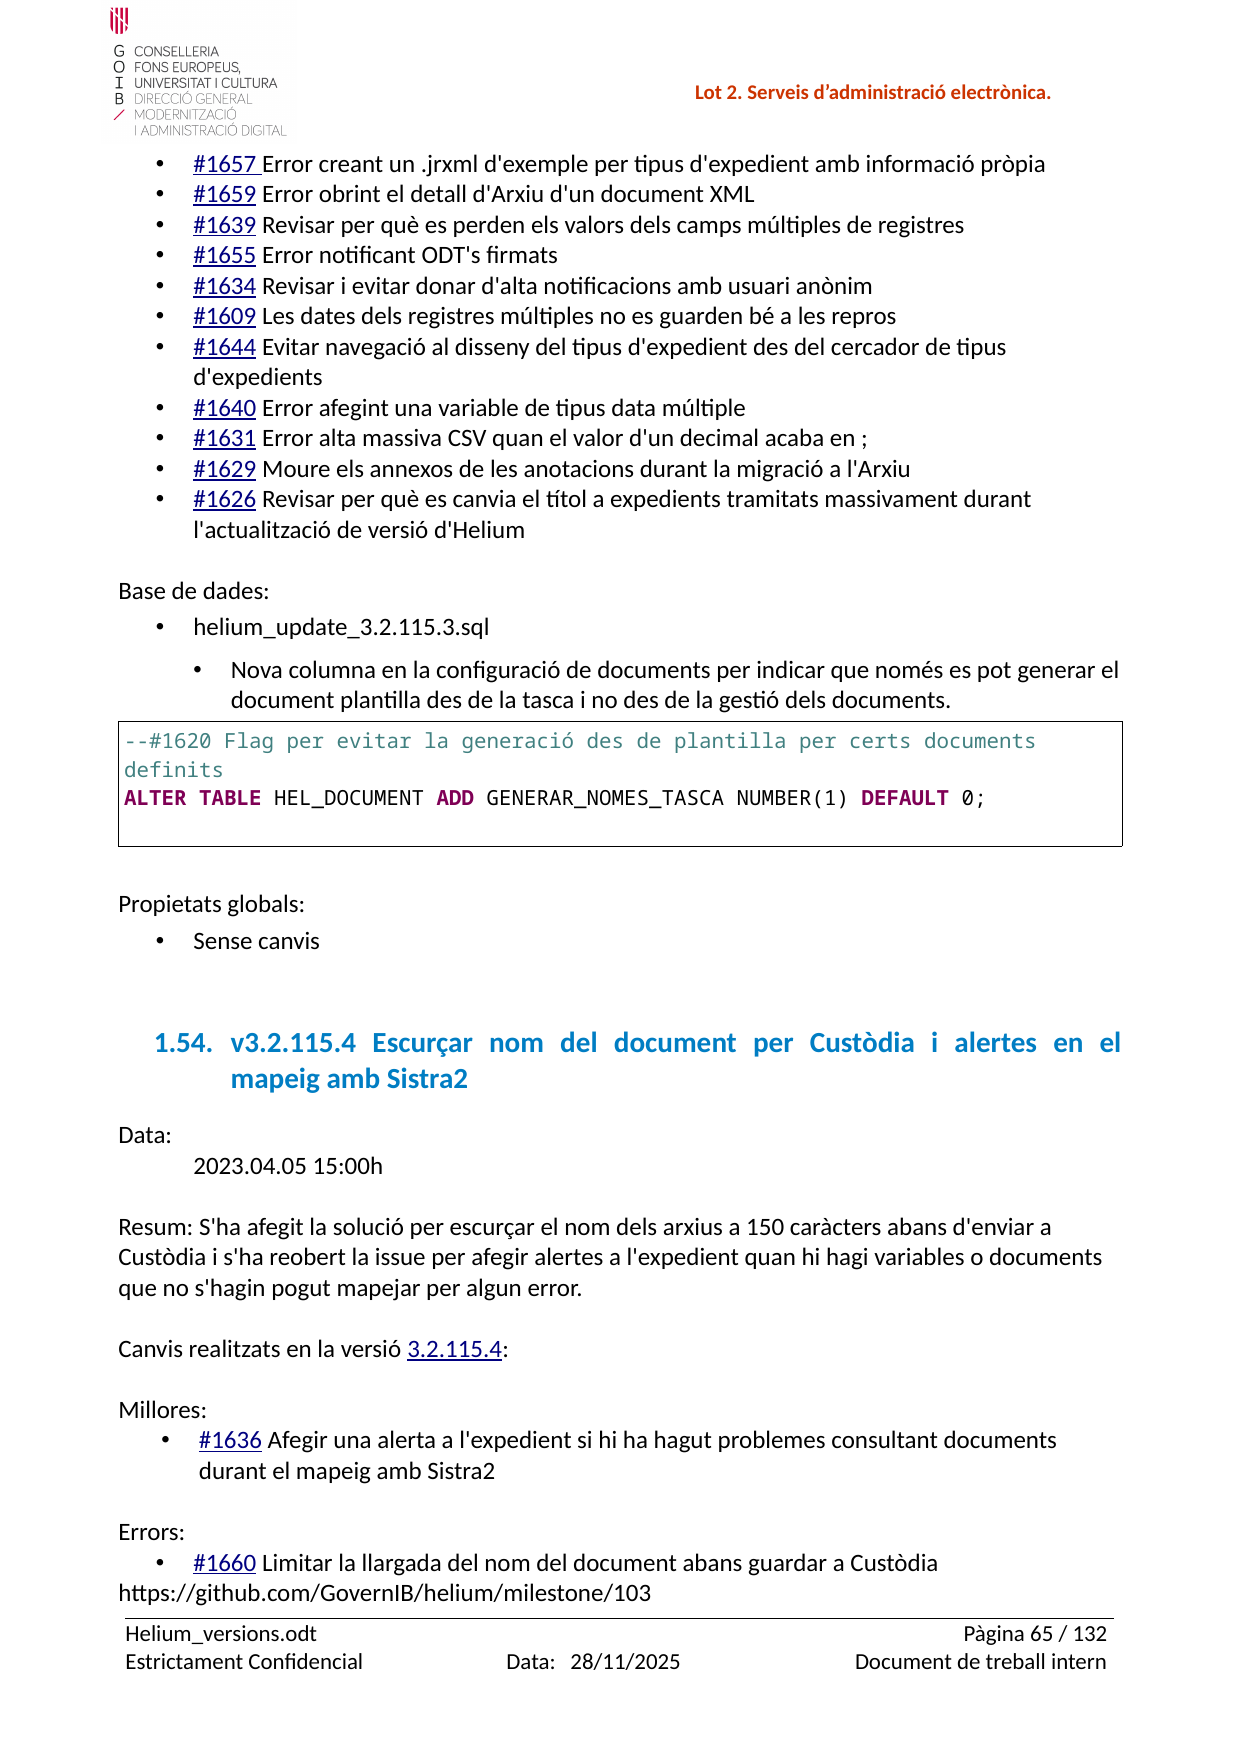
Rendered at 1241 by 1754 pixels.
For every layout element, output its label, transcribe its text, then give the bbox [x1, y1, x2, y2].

list #1629 Moure els annexos de les anotacions durant la migració a l'Arxiu [156, 453, 1122, 483]
list #1655 Error notificant ODT's firmats [156, 239, 1122, 270]
text Propietats globals: [118, 889, 1122, 919]
text Data: [118, 1119, 1122, 1150]
text Canvis realitzats en la versió 3.2.115.4: [118, 1333, 1122, 1364]
list Nova columna en la configuració de documents per indicar que només es pot generar el document plantilla des de la tasca i no des de la gestió dels documents. [193, 654, 1122, 715]
text Resum: S'ha afegit la solució per escurçar el nom dels arxius a 150 caràcters abans d'enviar a Custòdia i s'ha reobert la issue per afegir alertes a l'expedient quan hi hagi variables o documents que no s'hagin pogut mapejar per algun error. [118, 1211, 1122, 1303]
list Sense canvis [156, 925, 1122, 956]
list #1639 Revisar per què es perden els valors dels camps múltiples de registres [156, 209, 1122, 239]
list #1659 Error obrint el detall d'Arxiu d'un document XML [156, 178, 1122, 209]
list #1644 Evitar navegació al disseny del tipus d'expedient des del cercador de tipus d'expedients [156, 331, 1122, 392]
text Base de dades: [118, 575, 1122, 606]
list helium_update_3.2.115.3.sql [156, 611, 1122, 642]
list #1640 Error afegint una variable de tipus data múltiple [156, 392, 1122, 422]
text Millores: [118, 1394, 1122, 1425]
text 2023.04.05 15:00h [118, 1150, 1122, 1181]
list #1609 Les dates dels registres múltiples no es guarden bé a les repros [156, 300, 1122, 331]
list #1634 Revisar i evitar donar d'alta notificacions amb usuari anònim [156, 270, 1122, 300]
subtitle v3.2.115.4 Escurçar nom del document per Custòdia i alertes en el mapeig amb Sistra2 [153, 1024, 1122, 1096]
list #1631 Error alta massiva CSV quan el valor d'un decimal acaba en ; [156, 422, 1122, 453]
list #1660 Limitar la llargada del nom del document abans guardar a Custòdia [156, 1547, 1122, 1577]
text https://github.com/GovernIB/helium/milestone/103 [118, 1577, 1122, 1608]
table_header --#1620 Flag per evitar la generació des de plantilla per certs documents definits ALTER TABLE HEL_DOCUMENT ADD GENERAR_NOMES_TASCA NUMBER(1) DEFAULT 0; [119, 722, 1122, 846]
text Errors: [118, 1516, 1122, 1547]
picture [100, 0, 297, 144]
list #1626 Revisar per què es canvia el títol a expedients tramitats massivament durant l'actualització de versió d'Helium [156, 483, 1122, 544]
list #1636 Afegir una alerta a l'expedient si hi ha hagut problemes consultant documents durant el mapeig amb Sistra2 [161, 1425, 1122, 1486]
list #1657 Error creant un .jrxml d'exemple per tipus d'expedient amb informació pròpia [156, 148, 1122, 178]
